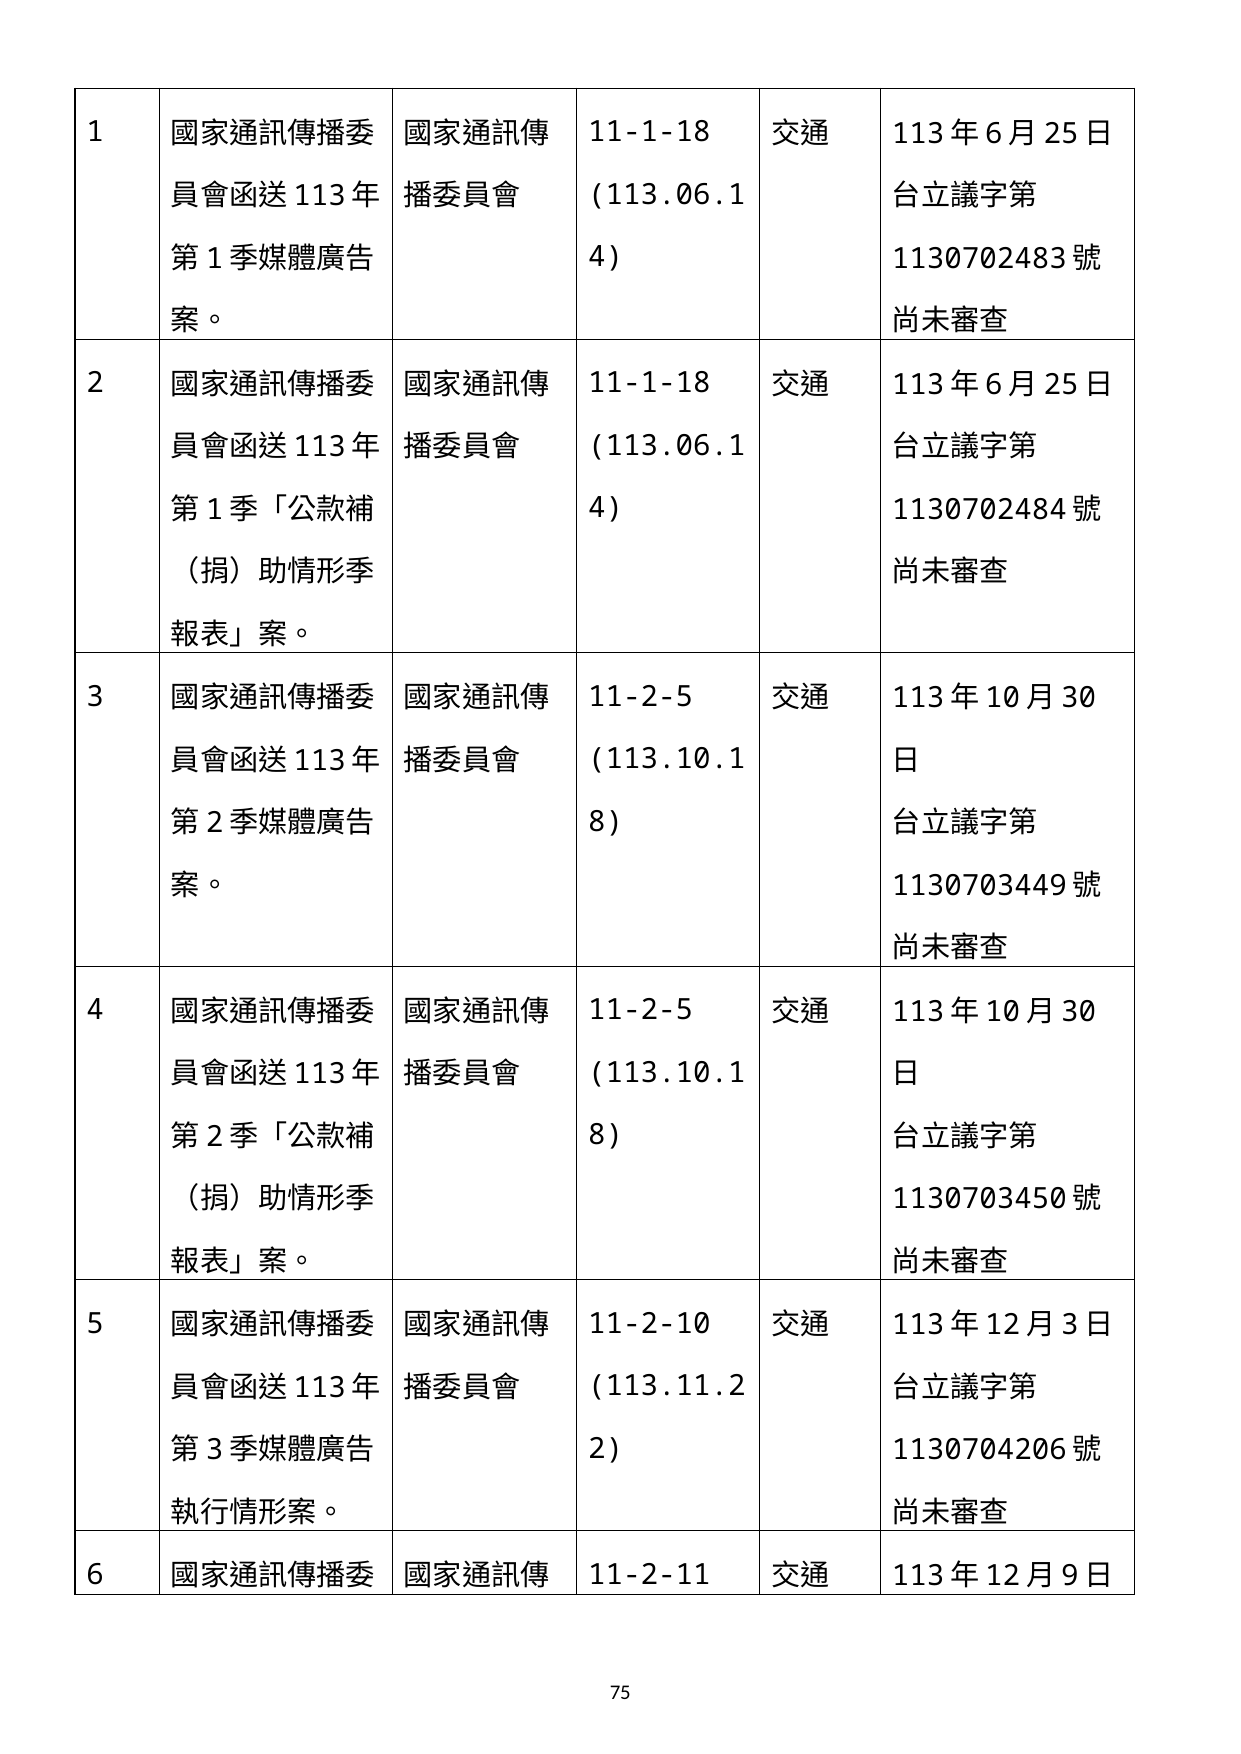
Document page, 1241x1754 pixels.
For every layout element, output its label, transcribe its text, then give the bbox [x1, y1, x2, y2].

table_cell 11-1-18 (113.06.14) [577, 340, 759, 652]
table_cell 2 [76, 340, 159, 652]
table_cell 國家通訊傳播委員會函送113年第2季媒體廣告案。 [160, 653, 392, 966]
table_cell 4 [76, 967, 159, 1279]
table_cell 1 [76, 89, 159, 339]
table_cell 5 [76, 1280, 159, 1530]
table_cell 國家通訊傳播委員會 [393, 653, 576, 966]
table_cell 交通 [760, 89, 880, 339]
table_cell 113年12月3日 台立議字第1130704206號 尚未審查 [881, 1280, 1134, 1530]
table_cell 113年10月30日 台立議字第1130703450號 尚未審查 [881, 967, 1134, 1279]
table_cell 6 [76, 1531, 159, 1594]
table_cell 11-2-11 [577, 1531, 759, 1594]
table_cell 國家通訊傳播委員會函送113年第3季媒體廣告執行情形案。 [160, 1280, 392, 1530]
table_cell 國家通訊傳播委員會 [393, 1280, 576, 1530]
table_cell 國家通訊傳播委員會 [393, 340, 576, 652]
table_cell 11-1-18 (113.06.14) [577, 89, 759, 339]
table_cell 3 [76, 653, 159, 966]
table_cell 國家通訊傳播委員會 [393, 967, 576, 1279]
table_cell 11-2-10 (113.11.22) [577, 1280, 759, 1530]
table_cell 11-2-5 (113.10.18) [577, 967, 759, 1279]
table_cell 國家通訊傳 [393, 1531, 576, 1594]
table_cell 11-2-5 (113.10.18) [577, 653, 759, 966]
table_cell 113年6月25日 台立議字第1130702483號 尚未審查 [881, 89, 1134, 339]
table_cell 113年6月25日 台立議字第1130702484號 尚未審查 [881, 340, 1134, 652]
table_cell 交通 [760, 340, 880, 652]
table_cell 交通 [760, 653, 880, 966]
table_cell 國家通訊傳播委員會函送113年第1季「公款補（捐）助情形季報表」案。 [160, 340, 392, 652]
table_cell 交通 [760, 1280, 880, 1530]
table_cell 交通 [760, 1531, 880, 1594]
table_cell 國家通訊傳播委員會函送113年第2季「公款補（捐）助情形季報表」案。 [160, 967, 392, 1279]
table_cell 國家通訊傳播委員會函送113年第1季媒體廣告案。 [160, 89, 392, 339]
table_cell 國家通訊傳播委員會 [393, 89, 576, 339]
table_cell 國家通訊傳播委 [160, 1531, 392, 1594]
table_cell 113年12月9日 [881, 1531, 1134, 1594]
table_cell 113年10月30日 台立議字第1130703449號 尚未審查 [881, 653, 1134, 966]
table_cell 交通 [760, 967, 880, 1279]
